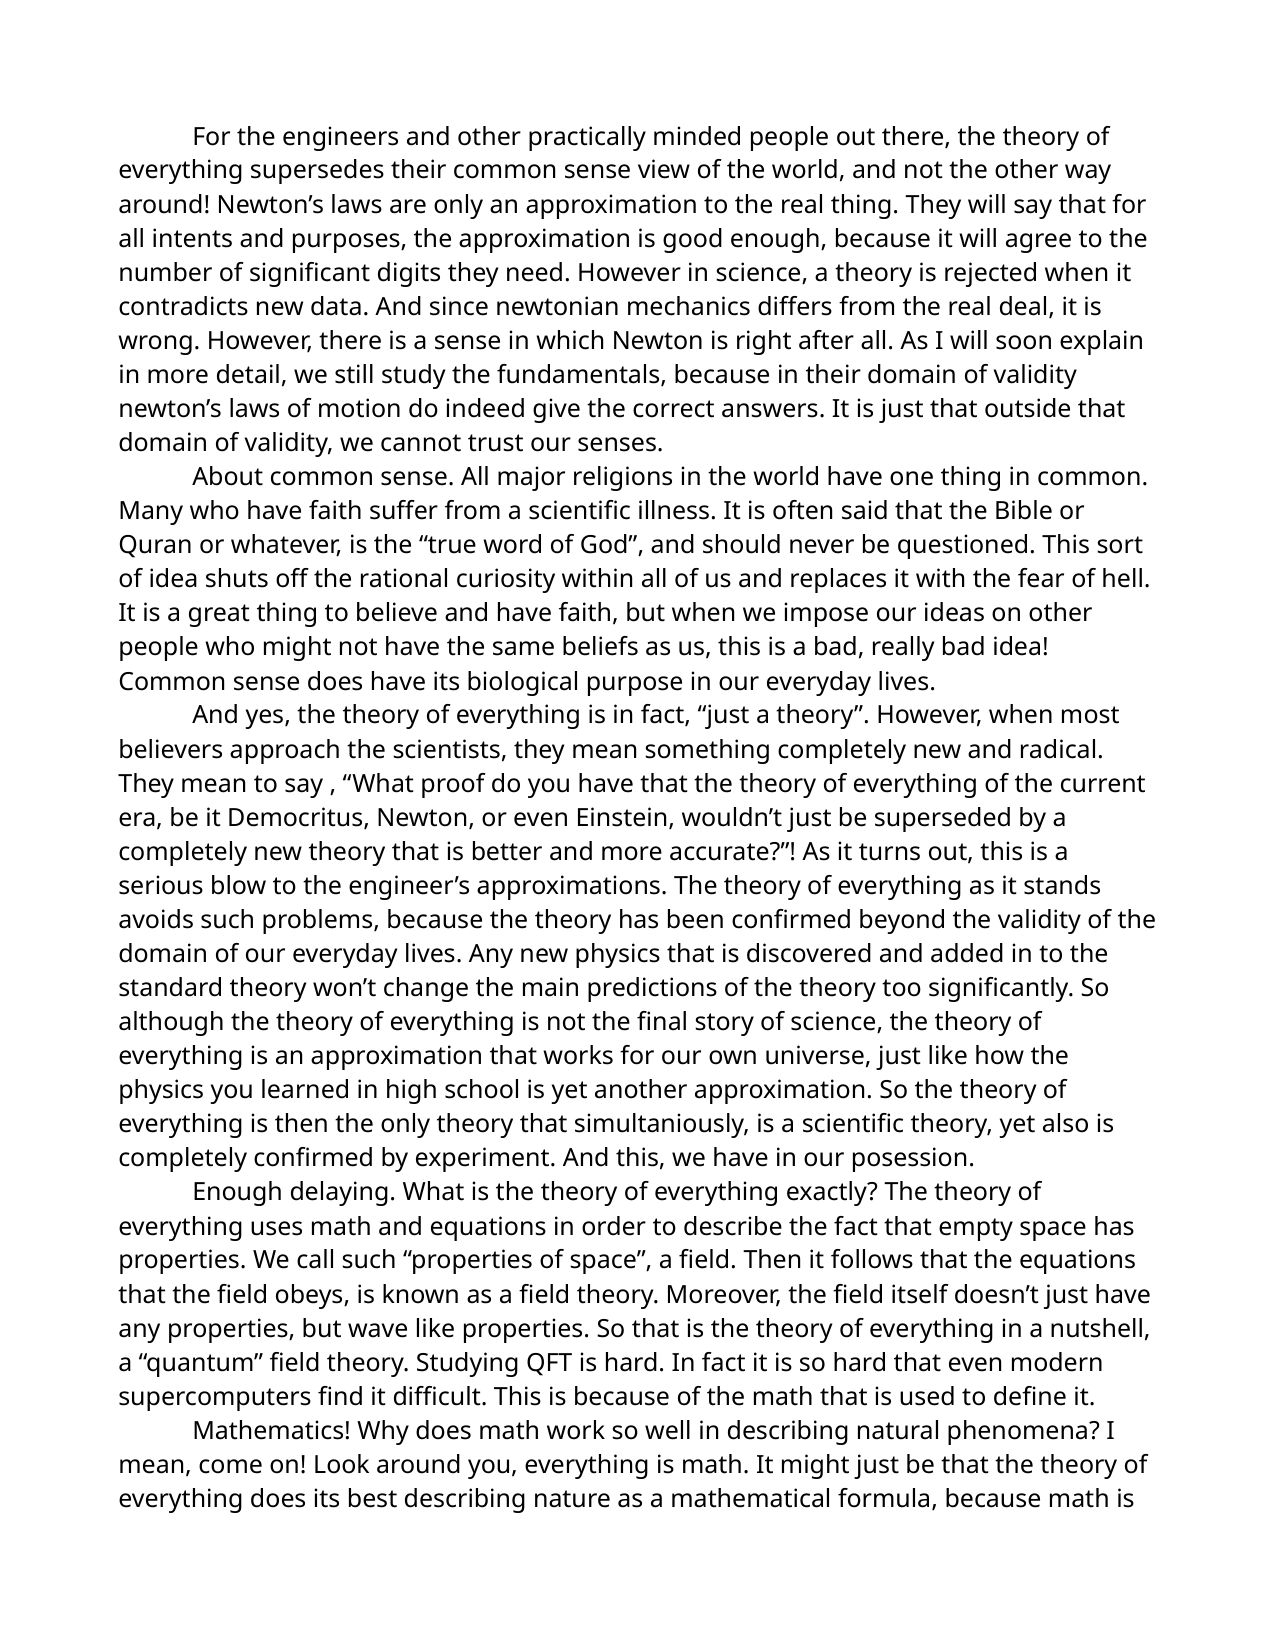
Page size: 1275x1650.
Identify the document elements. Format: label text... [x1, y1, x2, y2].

text Mathematics! Why does math work so well in describing natural phenomena? I mean, come on! Look around you, everything is math. It might just be that the theory of everything does its best describing nature as a mathematical formula, because math is [118, 1412, 1157, 1515]
text Enough delaying. What is the theory of everything exactly? The theory of everything uses math and equations in order to describe the fact that empty space has properties. We call such “properties of space”, a field. Then it follows that the equations that the field obeys, is known as a field theory. Moreover, the field itself doesn’t just have any properties, but wave like properties. So that is the theory of everything in a nutshell, a “quantum” field theory. Studying QFT is hard. In fact it is so hard that even modern supercomputers find it difficult. This is because of the math that is used to define it. [118, 1174, 1157, 1412]
text About common sense. All major religions in the world have one thing in common. Many who have faith suffer from a scientific illness. It is often said that the Bible or Quran or whatever, is the “true word of God”, and should never be questioned. This sort of idea shuts off the rational curiosity within all of us and replaces it with the fear of hell. It is a great thing to believe and have faith, but when we impose our ideas on other people who might not have the same beliefs as us, this is a bad, really bad idea! Common sense does have its biological purpose in our everyday lives. [118, 459, 1157, 697]
text For the engineers and other practically minded people out there, the theory of everything supersedes their common sense view of the world, and not the other way around! Newton’s laws are only an approximation to the real thing. They will say that for all intents and purposes, the approximation is good enough, because it will agree to the number of significant digits they need. However in science, a theory is rejected when it contradicts new data. And since newtonian mechanics differs from the real deal, it is wrong. However, there is a sense in which Newton is right after all. As I will soon explain in more detail, we still study the fundamentals, because in their domain of validity newton’s laws of motion do indeed give the correct answers. It is just that outside that domain of validity, we cannot trust our senses. [118, 118, 1157, 459]
text And yes, the theory of everything is in fact, “just a theory”. However, when most believers approach the scientists, they mean something completely new and radical. They mean to say , “What proof do you have that the theory of everything of the current era, be it Democritus, Newton, or even Einstein, wouldn’t just be superseded by a completely new theory that is better and more accurate?”! As it turns out, this is a serious blow to the engineer’s approximations. The theory of everything as it stands avoids such problems, because the theory has been confirmed beyond the validity of the domain of our everyday lives. Any new physics that is discovered and added in to the standard theory won’t change the main predictions of the theory too significantly. So although the theory of everything is not the final story of science, the theory of everything is an approximation that works for our own universe, just like how the physics you learned in high school is yet another approximation. So the theory of everything is then the only theory that simultaniously, is a scientific theory, yet also is completely confirmed by experiment. And this, we have in our posession. [118, 697, 1157, 1174]
